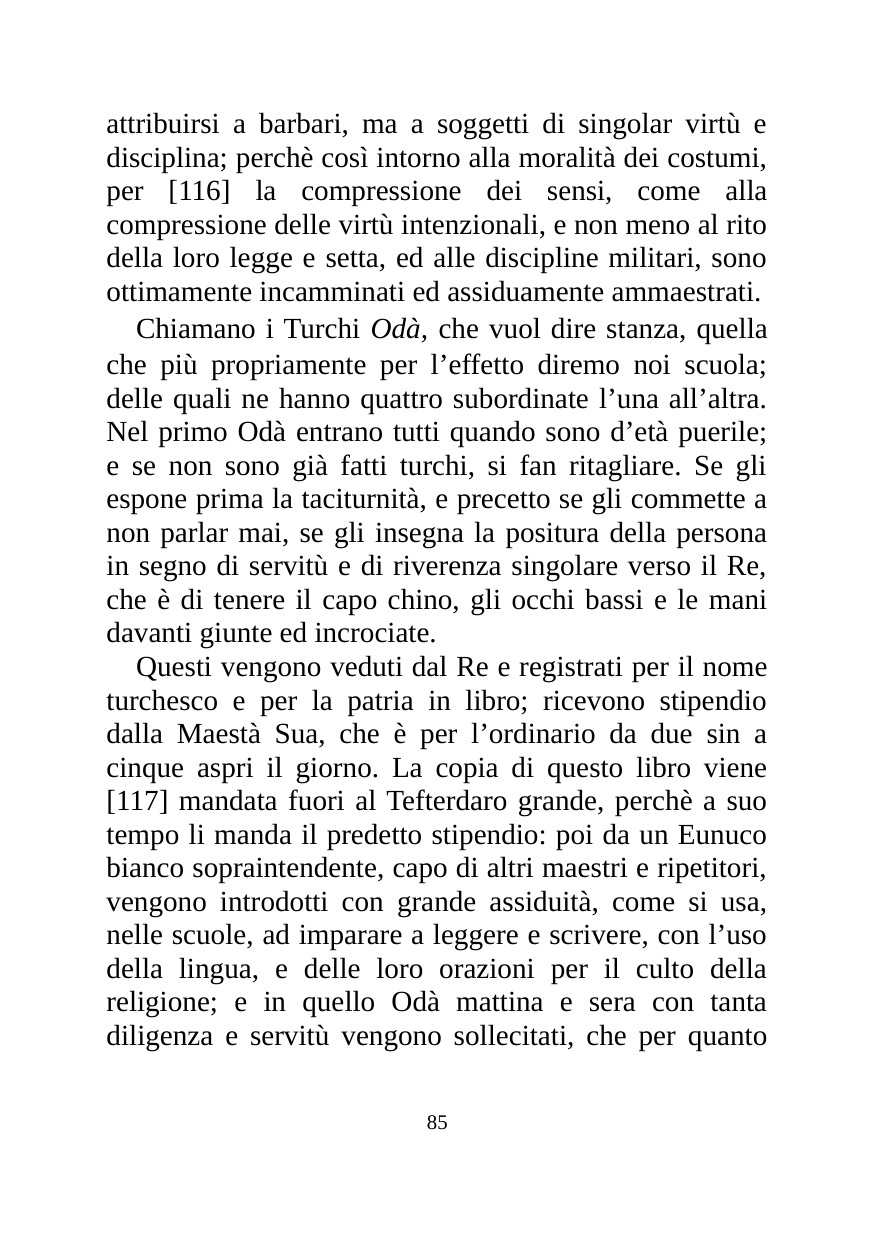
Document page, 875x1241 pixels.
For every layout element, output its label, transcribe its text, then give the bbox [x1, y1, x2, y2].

text attribuirsi a barbari, ma a soggetti di singolar virtù e disciplina; perchè così intorno alla moralità dei costumi, per [116] la compressione dei sensi, come alla compressione delle virtù intenzionali, e non meno al rito della loro legge e setta, ed alle discipline militari, sono ottimamente incamminati ed assiduamente ammaestrati. [106, 106, 768, 307]
text Questi vengono veduti dal Re e registrati per il nome turchesco e per la patria in libro; ricevono stipendio dalla Maestà Sua, che è per l’ordinario da due sin a cinque aspri il giorno. La copia di questo libro viene [117] mandata fuori al Tefterdaro grande, perchè a suo tempo li manda il predetto stipendio: poi da un Eunuco bianco sopraintendente, capo di altri maestri e ripetitori, vengono introdotti con grande assiduità, come si usa, nelle scuole, ad imparare a leggere e scrivere, con l’uso della lingua, e delle loro orazioni per il culto della religione; e in quello Odà mattina e sera con tanta diligenza e servitù vengono sollecitati, che per quanto [106, 649, 768, 1052]
text Chiamano i Turchi Odà, che vuol dire stanza, quella che più propriamente per l’effetto diremo noi scuola; delle quali ne hanno quattro subordinate l’una all’altra. Nel primo Odà entrano tutti quando sono d’età puerile; e se non sono già fatti turchi, si fan ritagliare. Se gli espone prima la taciturnità, e precetto se gli commette a non parlar mai, se gli insegna la positura della persona in segno di servitù e di riverenza singolare verso il Re, che è di tenere il capo chino, gli occhi bassi e le mani davanti giunte ed incrociate. [106, 307, 768, 649]
